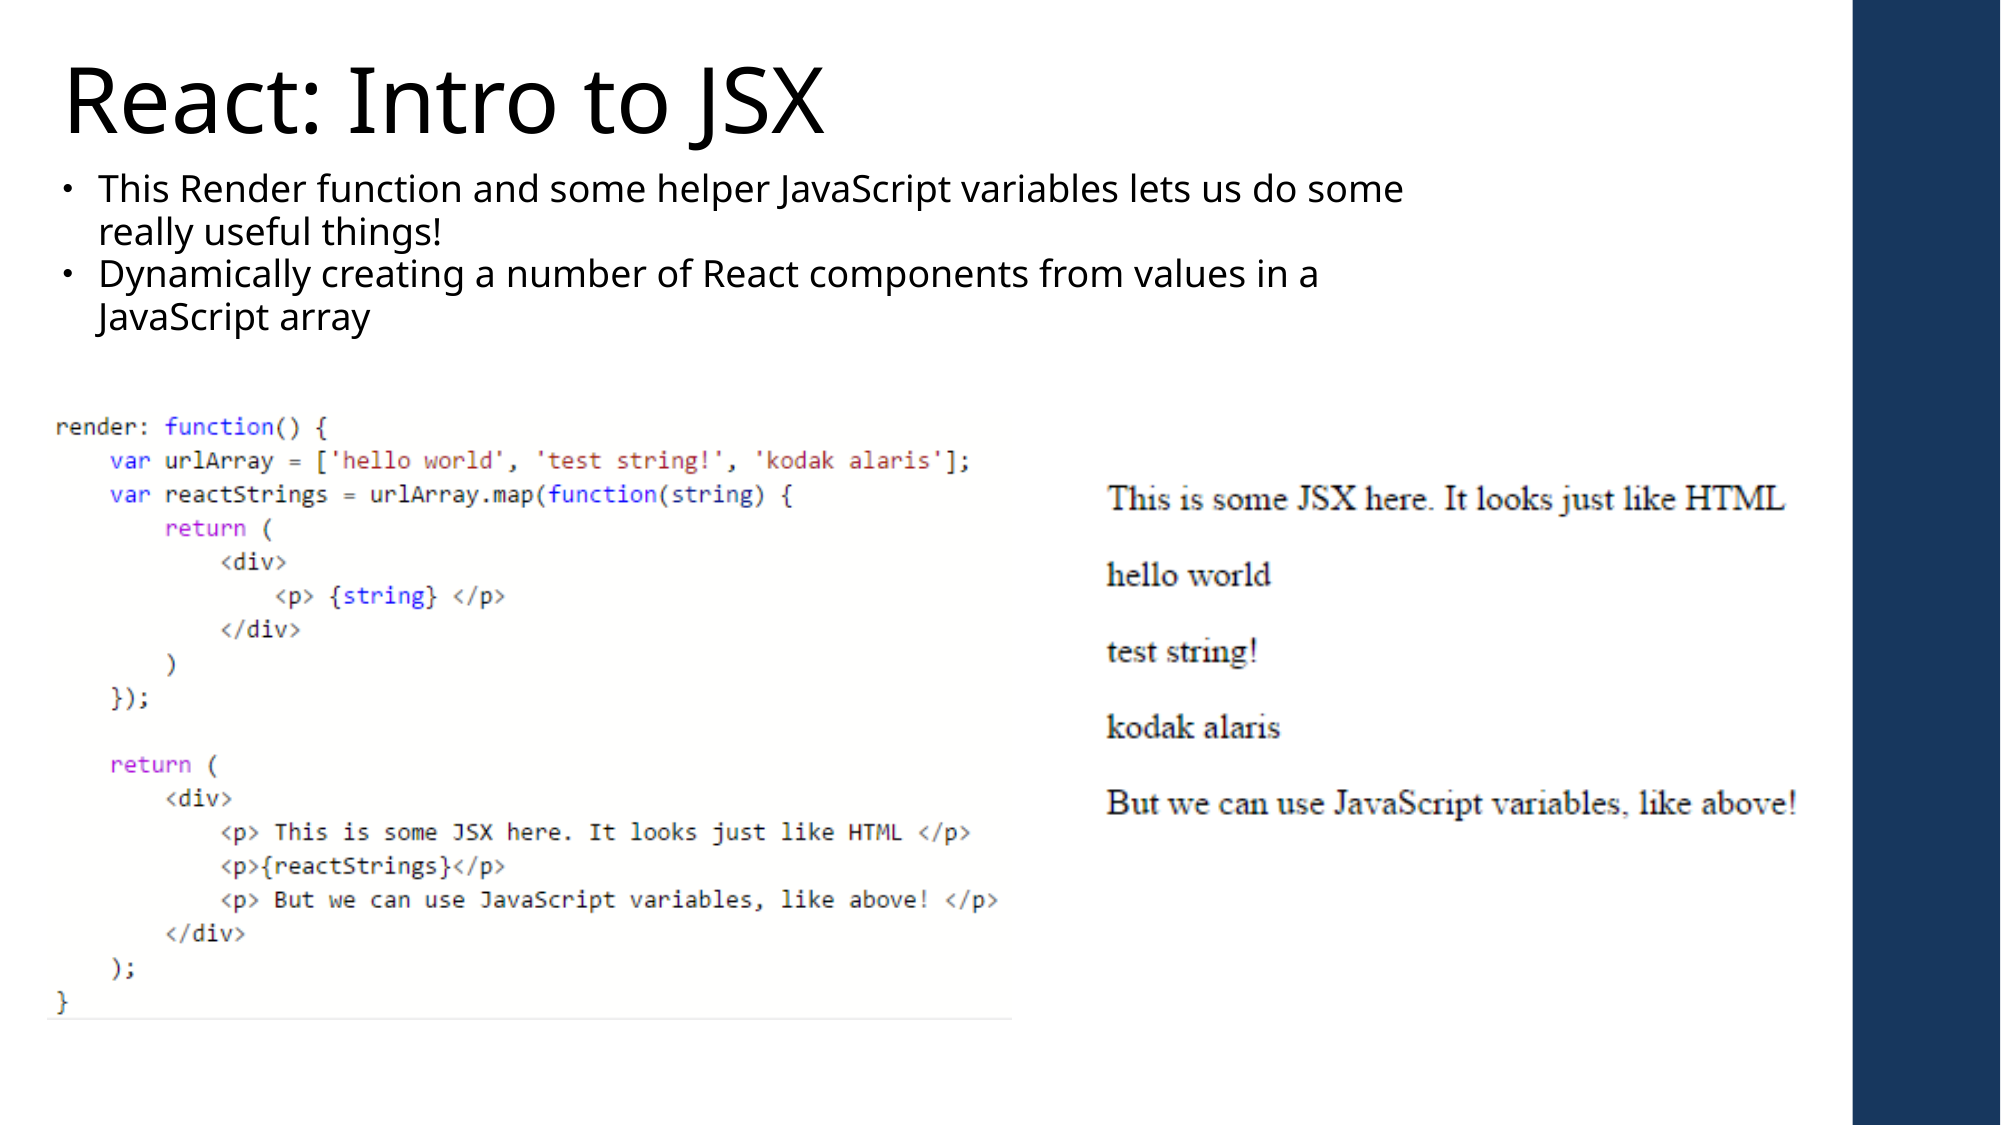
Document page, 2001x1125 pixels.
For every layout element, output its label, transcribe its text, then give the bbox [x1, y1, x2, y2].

picture [47, 412, 1012, 1020]
text_box This Render function and some helper JavaScript variables lets us do some really useful things! Dynamically creating a number of React components from values in a JavaScript array [47, 160, 1458, 875]
picture [1092, 468, 1823, 835]
text_box React: Intro to JSX [47, 45, 1638, 161]
